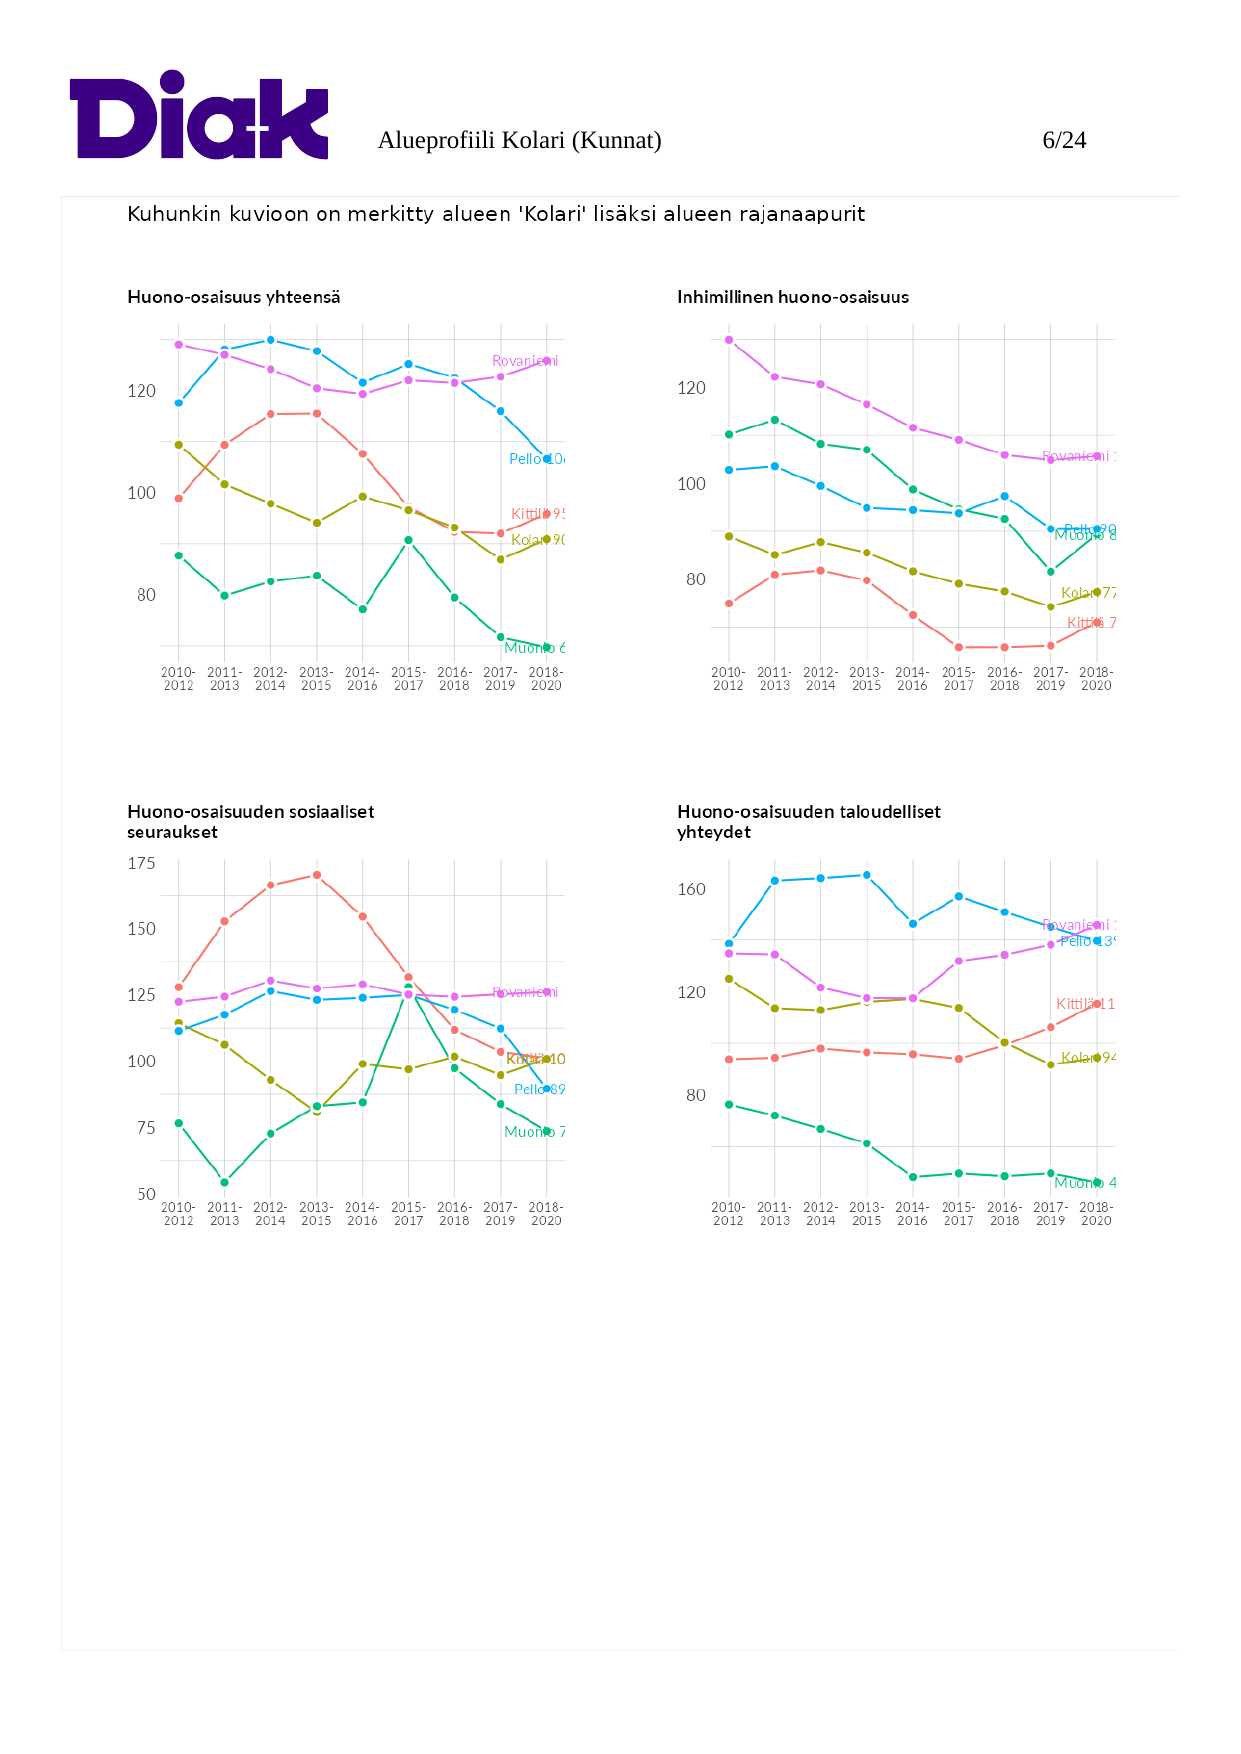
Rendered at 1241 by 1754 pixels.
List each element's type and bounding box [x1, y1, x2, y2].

picture [61, 196, 1179, 1651]
